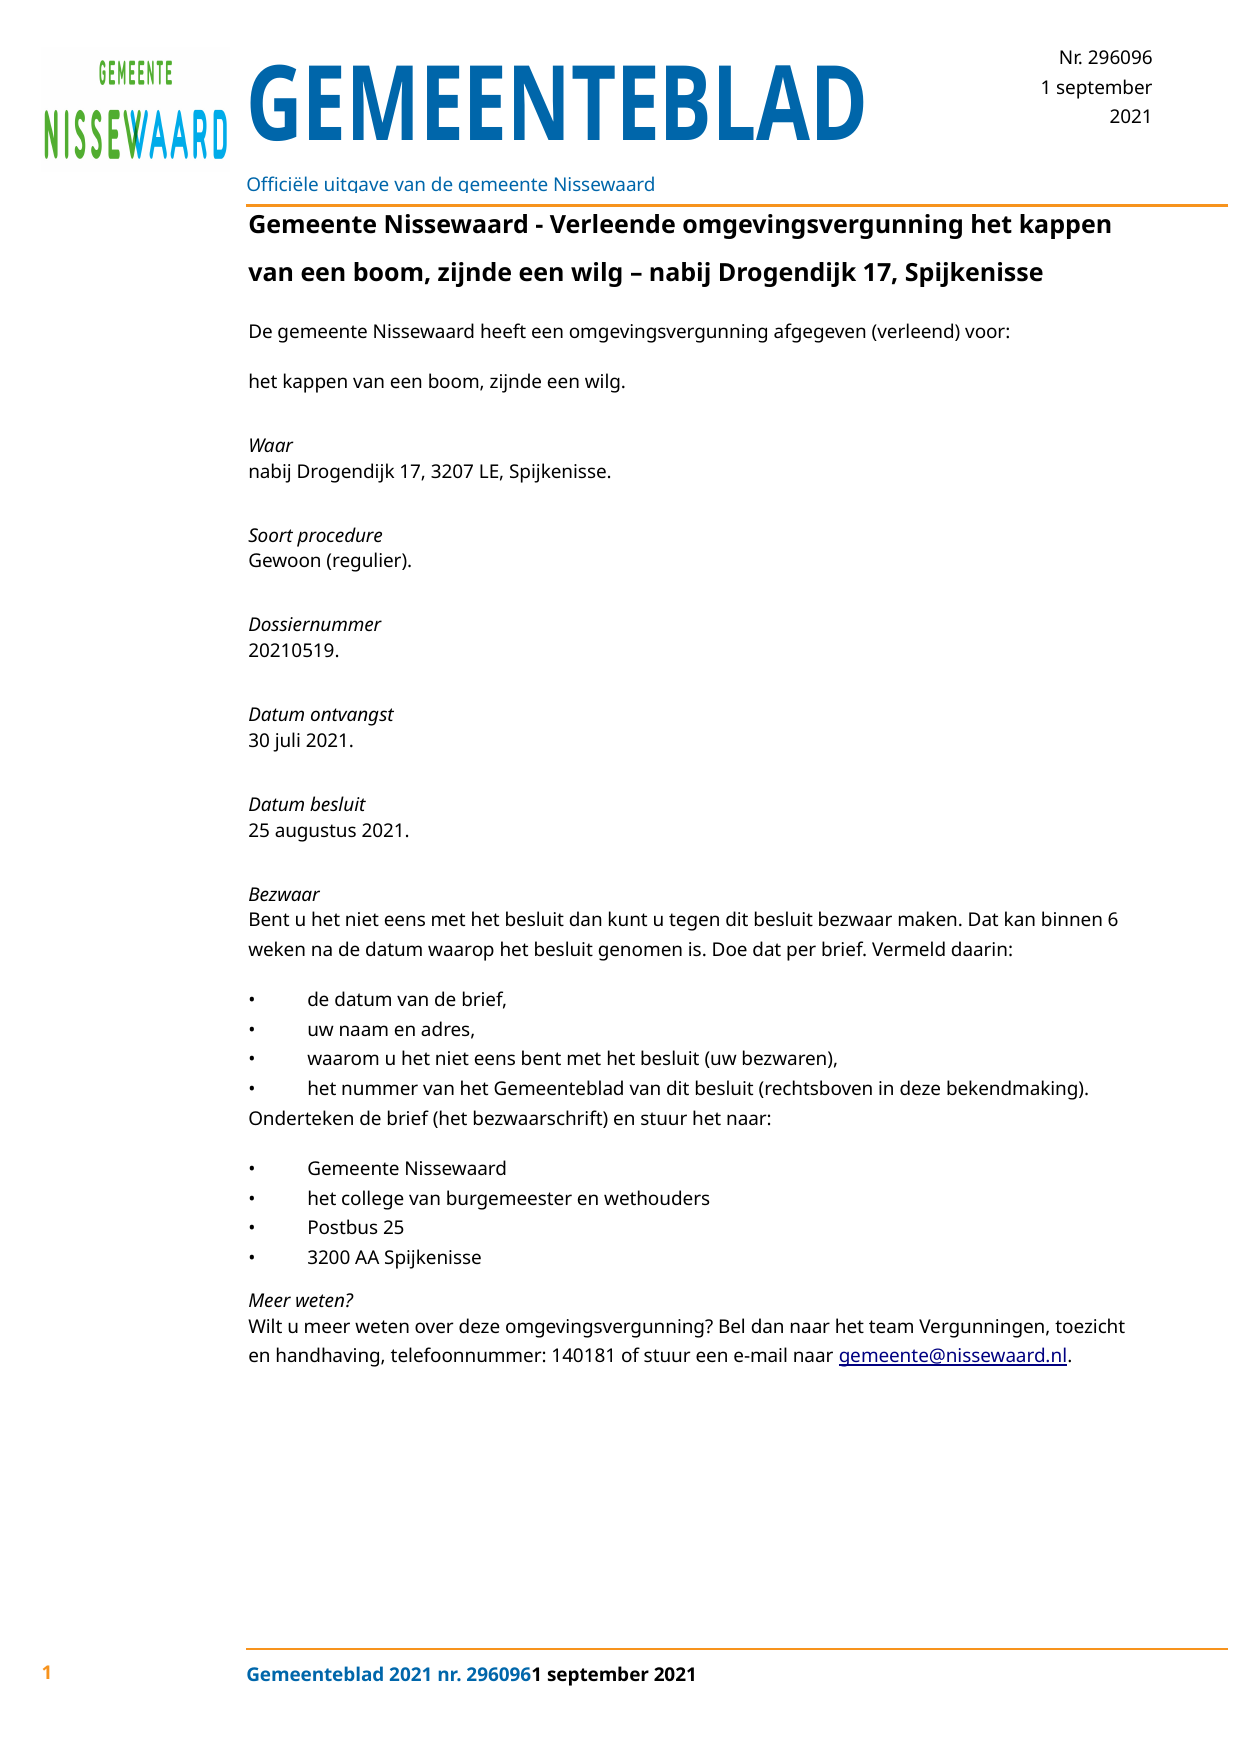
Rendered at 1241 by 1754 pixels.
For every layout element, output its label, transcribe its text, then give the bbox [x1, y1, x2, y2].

text Wilt u meer weten over deze omgevingsvergunning? Bel dan naar het team Vergunningen, toezicht en handhaving, telefoonnummer: 140181 of stuur een e-mail naar gemeente@nissewaard.nl. [248, 1313, 1152, 1368]
list 3200 AA Spijkenisse [248, 1244, 1152, 1270]
text 25 augustus 2021. [248, 817, 1152, 842]
text Datum ontvangst [248, 701, 1152, 727]
text 20210519. [248, 637, 1152, 663]
text 30 juli 2021. [248, 727, 1152, 753]
picture [41, 47, 231, 172]
list uw naam en adres, [248, 1016, 1152, 1042]
list het nummer van het Gemeenteblad van dit besluit (rechtsboven in deze bekendmaking). [248, 1075, 1152, 1101]
text Waar [248, 432, 1152, 458]
list Postbus 25 [248, 1214, 1152, 1240]
text Datum besluit [248, 791, 1152, 817]
text De gemeente Nissewaard heeft een omgevingsvergunning afgegeven (verleend) voor: [248, 318, 1152, 344]
text Gemeente Nissewaard - Verleende omgevingsvergunning het kappen van een boom, zijnde een wilg – nabij Drogendijk 17, Spijkenisse [248, 207, 1152, 288]
text Dossiernummer [248, 612, 1152, 637]
list Gemeente Nissewaard [248, 1155, 1152, 1181]
text Soort procedure [248, 522, 1152, 548]
text Onderteken de brief (het bezwaarschrift) en stuur het naar: [248, 1105, 1152, 1131]
text Meer weten? [248, 1287, 1152, 1313]
list waarom u het niet eens bent met het besluit (uw bezwaren), [248, 1046, 1152, 1071]
text Bent u het niet eens met het besluit dan kunt u tegen dit besluit bezwaar maken. Dat kan binnen 6 weken na de datum waarop het besluit genomen is. Doe dat per brief. Vermeld daarin: [248, 906, 1152, 962]
text nabij Drogendijk 17, 3207 LE, Spijkenisse. [248, 458, 1152, 484]
list de datum van de brief, [248, 986, 1152, 1012]
text Bezwaar [248, 881, 1152, 906]
text het kappen van een boom, zijnde een wilg. [248, 368, 1152, 394]
list het college van burgemeester en wethouders [248, 1185, 1152, 1211]
text Gewoon (regulier). [248, 548, 1152, 573]
